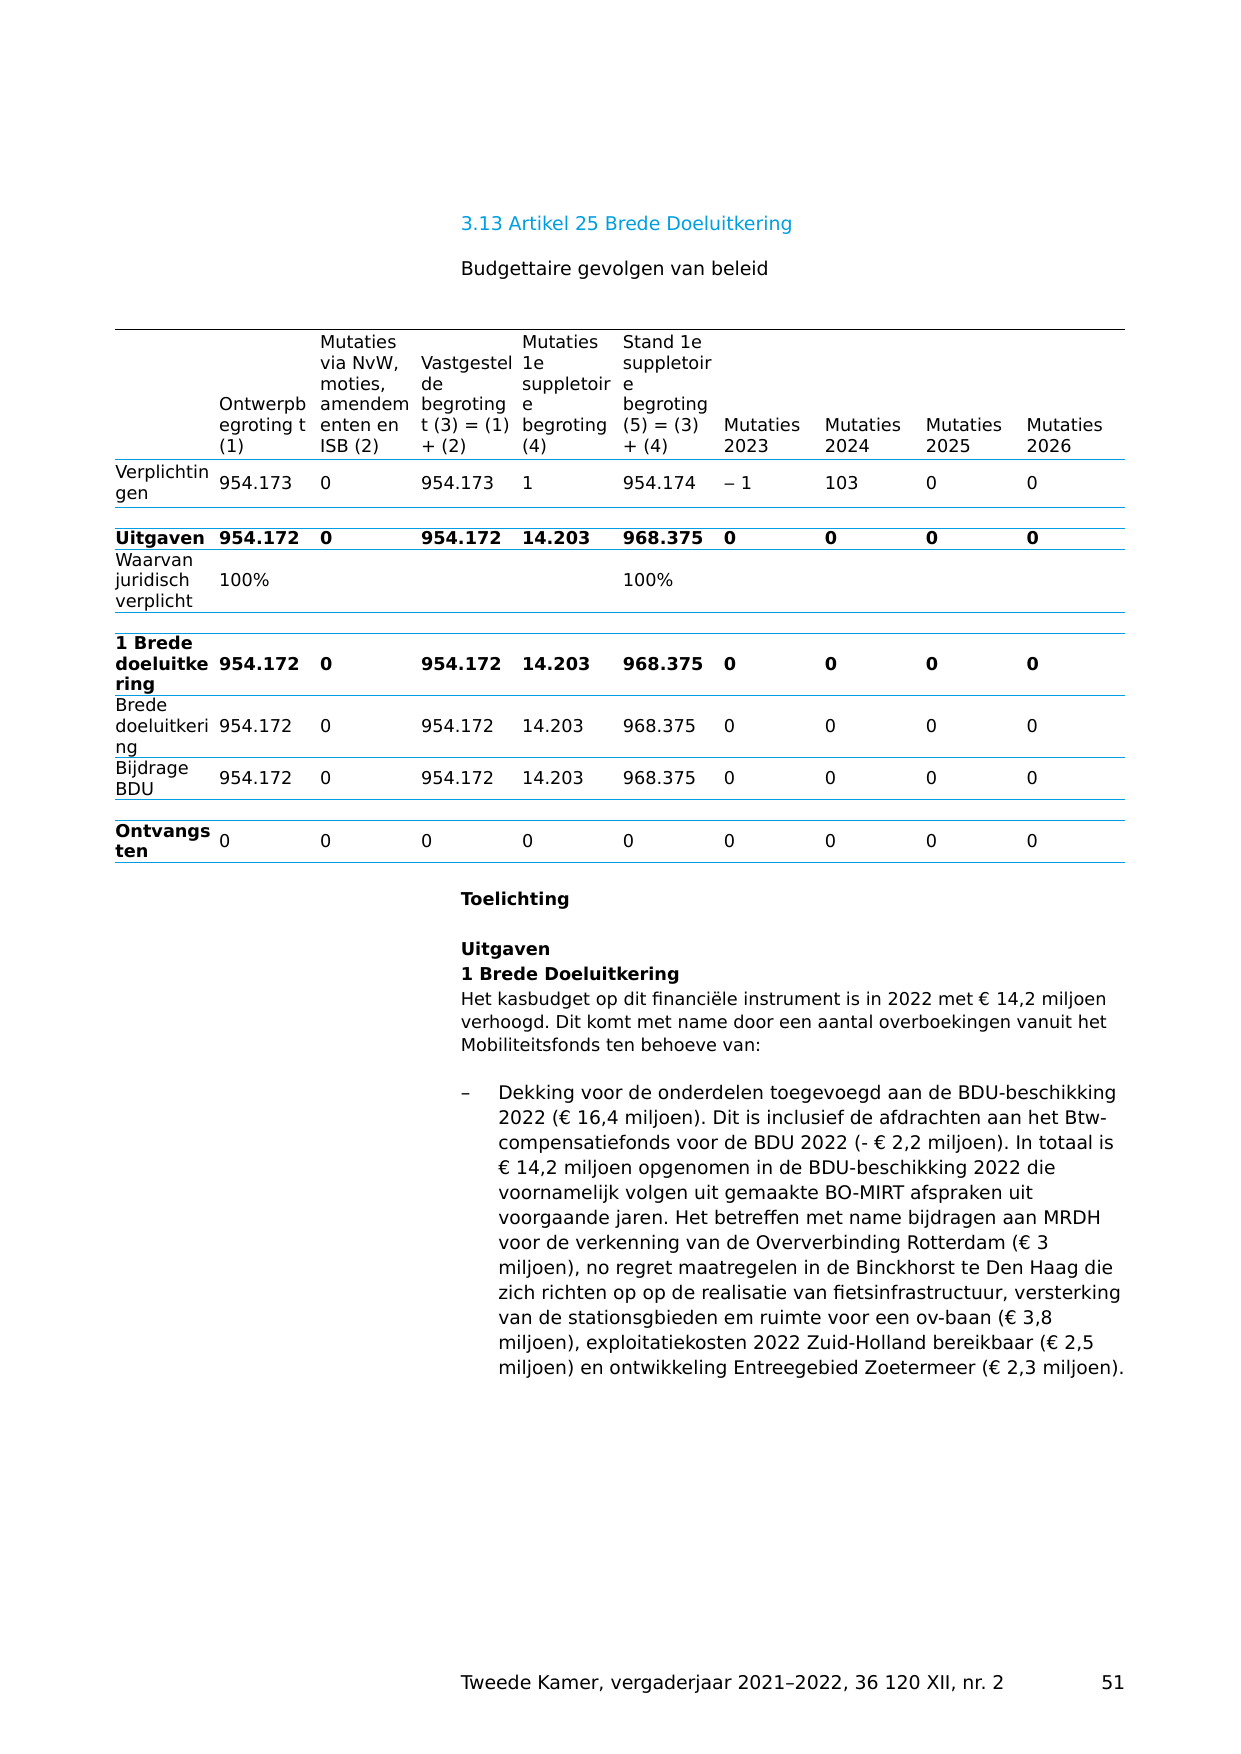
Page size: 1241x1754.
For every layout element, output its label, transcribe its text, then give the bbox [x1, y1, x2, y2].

table_cell [1024, 613, 1125, 632]
table_cell 14.203 [519, 529, 620, 549]
table_cell [519, 550, 620, 611]
table_cell Brede doeluitkering [115, 696, 216, 757]
title 3.13 Artikel 25 Brede Doeluitkering [461, 213, 1125, 235]
table_cell 954.173 [418, 460, 519, 507]
table_cell 954.172 [216, 529, 317, 549]
table_cell 0 [721, 529, 822, 549]
table_cell 1 Brede doeluitkering [115, 634, 216, 695]
table_cell 0 [923, 529, 1023, 549]
table_cell Uitgaven [115, 529, 216, 549]
table_cell 14.203 [519, 758, 620, 799]
table_cell [721, 613, 822, 632]
table_cell Ontwerpbegroting t (1) [216, 330, 317, 459]
table_cell Vastgestelde begroting t (3) = (1) + (2) [418, 330, 519, 459]
table_cell [721, 508, 822, 528]
table_cell Mutaties 2023 [721, 330, 822, 459]
title Budgettaire gevolgen van beleid [461, 258, 1125, 280]
table_cell [317, 613, 418, 632]
table_cell Waarvan juridisch verplicht [115, 550, 216, 611]
table_cell ‒ 1 [721, 460, 822, 507]
table_cell Mutaties 2026 [1024, 330, 1125, 459]
list Dekking voor de onderdelen toegevoegd aan de BDU-beschikking 2022 (€ 16,4 miljoen). Dit is inclusief de afdrachten aan het Btw-compensatiefonds voor de BDU 2022 (- € 2,2 miljoen). In totaal is € 14,2 miljoen opgenomen in de BDU-beschikking 2022 die voornamelijk volgen uit gemaakte BO-MIRT afspraken uit voorgaande jaren. Het betreffen met name bijdragen aan MRDH voor de verkenning van de Oververbinding Rotterdam (€ 3 miljoen), no regret maatregelen in de Binckhorst te Den Haag die zich richten op op de realisatie van fietsinfrastructuur, versterking van de stationsgbieden em ruimte voor een ov-baan (€ 3,8 miljoen), exploitatiekosten 2022 Zuid-Holland bereikbaar (€ 2,5 miljoen) en ontwikkeling Entreegebied Zoetermeer (€ 2,3 miljoen). [461, 1079, 1125, 1379]
table_cell Mutaties 1e suppletoire begroting (4) [519, 330, 620, 459]
table_cell 0 [317, 758, 418, 799]
table_cell 0 [620, 821, 721, 862]
table_cell 0 [923, 758, 1023, 799]
table_cell 954.174 [620, 460, 721, 507]
table_cell [923, 508, 1023, 528]
table_cell [115, 508, 216, 528]
table_cell 0 [822, 696, 923, 757]
table_cell [721, 550, 822, 611]
table_cell [822, 800, 923, 820]
table_cell [620, 613, 721, 632]
table_cell 0 [721, 634, 822, 695]
table_cell 14.203 [519, 696, 620, 757]
table_cell Ontvangsten [115, 821, 216, 862]
table_cell [822, 550, 923, 611]
table_cell Mutaties via NvW, moties, amendementen en ISB (2) [317, 330, 418, 459]
table_cell 0 [1024, 529, 1125, 549]
table_cell 968.375 [620, 758, 721, 799]
table_cell 0 [923, 460, 1023, 507]
table_cell 0 [216, 821, 317, 862]
table_cell 0 [317, 529, 418, 549]
table_cell 954.172 [216, 696, 317, 757]
table_cell [822, 508, 923, 528]
table_cell 0 [822, 634, 923, 695]
text Toelichting [461, 887, 1125, 910]
table_cell Mutaties 2025 [923, 330, 1023, 459]
table_cell 0 [317, 821, 418, 862]
text Het kasbudget op dit financiële instrument is in 2022 met € 14,2 miljoen verhoogd. Dit komt met name door een aantal overboekingen vanuit het Mobiliteitsfonds ten behoeve van: [461, 987, 1125, 1056]
table_header Tabel 20 Budgettaire gevolgen van beleid artikel 25 Brede Doeluitkering (bedragen x € 1.000) [115, 304, 1125, 329]
table_cell 954.172 [418, 529, 519, 549]
table_cell [115, 800, 216, 820]
table_cell [519, 508, 620, 528]
table_cell 0 [923, 821, 1023, 862]
table_cell [418, 550, 519, 611]
table_cell [822, 613, 923, 632]
table_cell 103 [822, 460, 923, 507]
table_cell [317, 800, 418, 820]
table_cell [519, 800, 620, 820]
table_cell Verplichtingen [115, 460, 216, 507]
table_cell [317, 550, 418, 611]
table_cell 1 [519, 460, 620, 507]
table_cell [1024, 800, 1125, 820]
table_cell 0 [923, 696, 1023, 757]
table_cell 0 [317, 460, 418, 507]
table_cell [519, 613, 620, 632]
table_cell [1024, 508, 1125, 528]
table_cell 968.375 [620, 634, 721, 695]
table_cell 954.173 [216, 460, 317, 507]
table_cell [418, 800, 519, 820]
table_cell 0 [1024, 696, 1125, 757]
table_cell [418, 508, 519, 528]
table_cell [620, 800, 721, 820]
table_cell [216, 800, 317, 820]
table_cell 100% [216, 550, 317, 611]
table_cell 954.172 [216, 758, 317, 799]
table_cell 968.375 [620, 529, 721, 549]
table_cell [115, 613, 216, 632]
table_cell 14.203 [519, 634, 620, 695]
table_cell 0 [519, 821, 620, 862]
text 1 Brede Doeluitkering [461, 962, 1125, 985]
table_cell [216, 508, 317, 528]
table_cell 0 [317, 634, 418, 695]
table_cell [923, 550, 1023, 611]
table_cell 0 [822, 758, 923, 799]
table_cell 0 [721, 696, 822, 757]
table_cell 0 [1024, 821, 1125, 862]
table_cell 0 [721, 821, 822, 862]
table_cell [418, 613, 519, 632]
table_cell [620, 508, 721, 528]
table_cell Stand 1e suppletoire begroting (5) = (3) + (4) [620, 330, 721, 459]
table_cell 0 [1024, 758, 1125, 799]
table_cell [721, 800, 822, 820]
table_cell 0 [1024, 634, 1125, 695]
text Uitgaven [461, 937, 1125, 960]
table_cell 954.172 [418, 634, 519, 695]
table_cell 0 [1024, 460, 1125, 507]
table_cell 954.172 [418, 758, 519, 799]
table_cell 954.172 [216, 634, 317, 695]
table_cell 100% [620, 550, 721, 611]
table_cell Bijdrage BDU [115, 758, 216, 799]
table_cell 0 [418, 821, 519, 862]
table_cell [923, 800, 1023, 820]
table_cell [317, 508, 418, 528]
table_cell 954.172 [418, 696, 519, 757]
table_cell [115, 330, 216, 459]
table_cell 968.375 [620, 696, 721, 757]
table_cell [216, 613, 317, 632]
table_cell 0 [923, 634, 1023, 695]
table_cell Mutaties 2024 [822, 330, 923, 459]
table_cell 0 [822, 529, 923, 549]
table_cell 0 [822, 821, 923, 862]
table_cell 0 [721, 758, 822, 799]
table_cell 0 [317, 696, 418, 757]
table_cell [923, 613, 1023, 632]
table_cell [1024, 550, 1125, 611]
